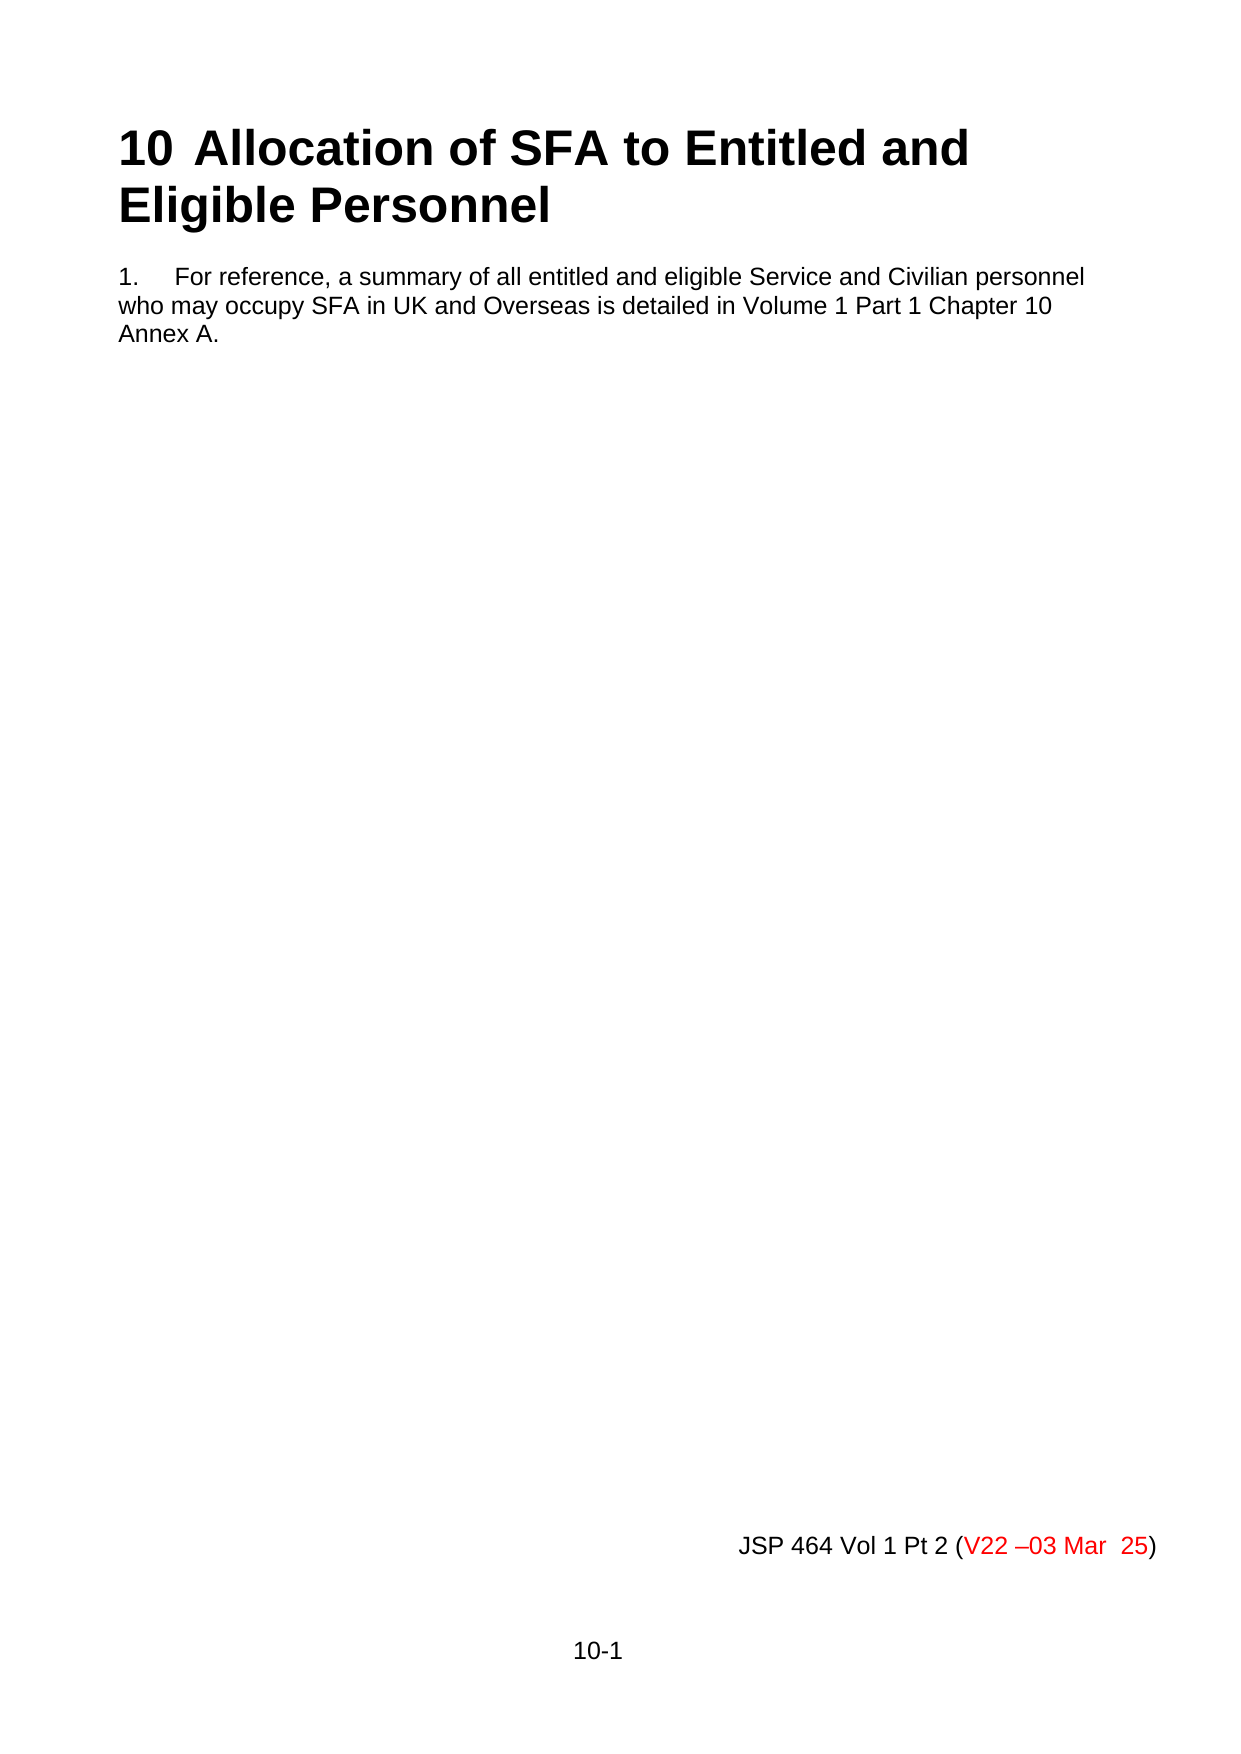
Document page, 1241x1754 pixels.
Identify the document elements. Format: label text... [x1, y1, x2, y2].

text 10 Allocation of SFA to Entitled and Eligible Personnel [118, 118, 1122, 233]
text 1. For reference, a summary of all entitled and eligible Service and Civilian personnel who may occupy SFA in UK and Overseas is detailed in Volume 1 Part 1 Chapter 10 Annex A. [118, 262, 1122, 348]
